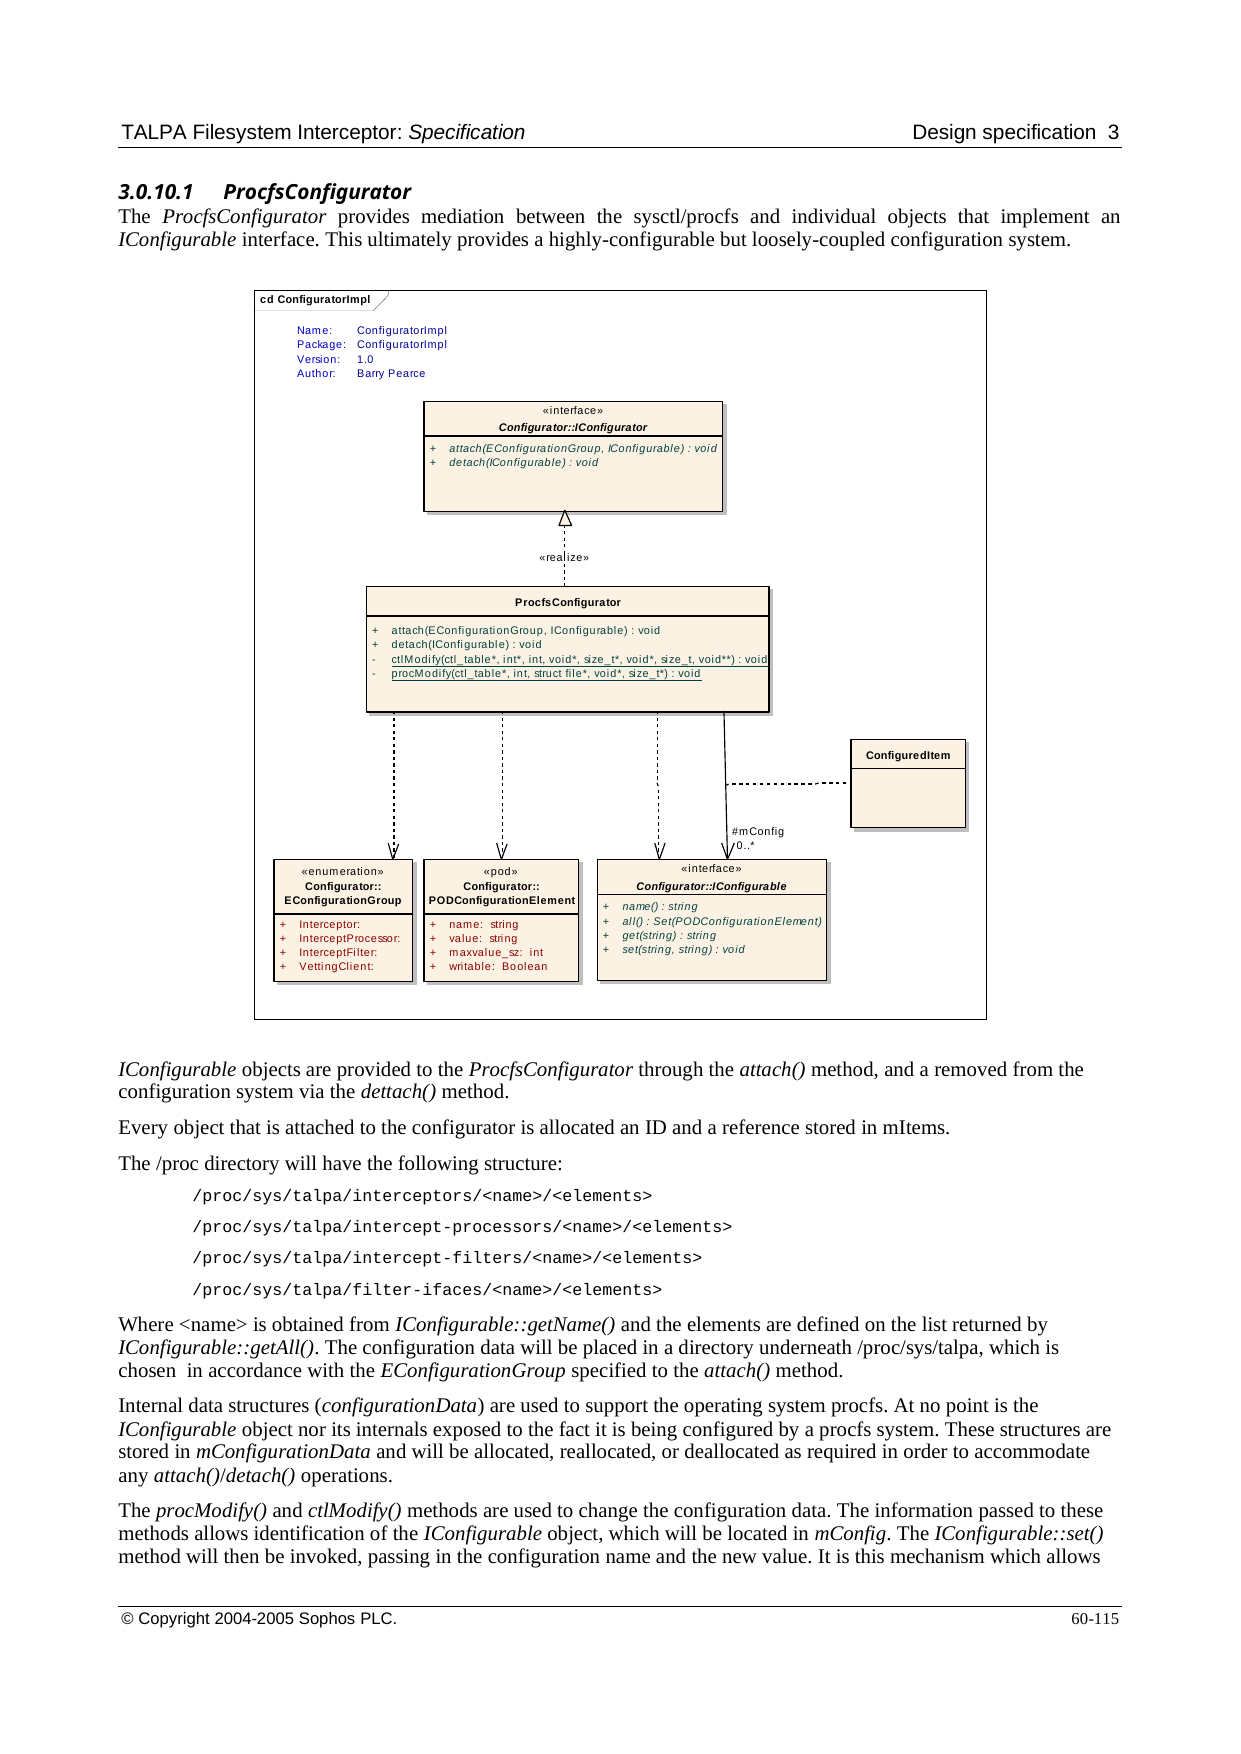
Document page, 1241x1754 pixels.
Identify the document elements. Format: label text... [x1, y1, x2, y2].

text IConfigurable objects are provided to the ProcfsConfigurator through the attach() method, and a removed from the configuration system via the dettach() method. [118, 1057, 1122, 1103]
text /proc/sys/talpa/filter-ifaces/<name>/<elements> [192, 1281, 1122, 1300]
text Every object that is attached to the configurator is allocated an ID and a reference stored in mItems. [118, 1116, 1122, 1139]
text The ProcfsConfigurator provides mediation between the sysctl/procfs and individual objects that implement an IConfigurable interface. This ultimately provides a highly-configurable but loosely-coupled configuration system. [118, 205, 1122, 251]
text /proc/sys/talpa/intercept-filters/<name>/<elements> [192, 1250, 1122, 1269]
text /proc/sys/talpa/intercept-processors/<name>/<elements> [192, 1218, 1122, 1237]
subtitle ProcfsConfigurator [118, 177, 1122, 205]
text /proc/sys/talpa/interceptors/<name>/<elements> [192, 1187, 1122, 1206]
text The /proc directory will have the following structure: [118, 1151, 1122, 1174]
text Where <name> is obtained from IConfigurable::getName() and the elements are defined on the list returned by IConfigurable::getAll(). The configuration data will be placed in a directory underneath /proc/sys/talpa, which is chosen in accordance with the EConfigurationGroup specified to the attach() method. [118, 1313, 1122, 1382]
text The procModify() and ctlModify() methods are used to change the configuration data. The information passed to these methods allows identification of the IConfigurable object, which will be located in mConfig. The IConfigurable::set() method will then be invoked, passing in the configuration name and the new value. It is this mechanism which allows [118, 1499, 1122, 1568]
text Internal data structures (configurationData) are used to support the operating system procfs. At no point is the IConfigurable object nor its internals exposed to the fact it is being configured by a procfs system. These structures are stored in mConfigurationData and will be allocated, reallocated, or deallocated as required in order to accommodate any attach()/detach() operations. [118, 1394, 1122, 1486]
